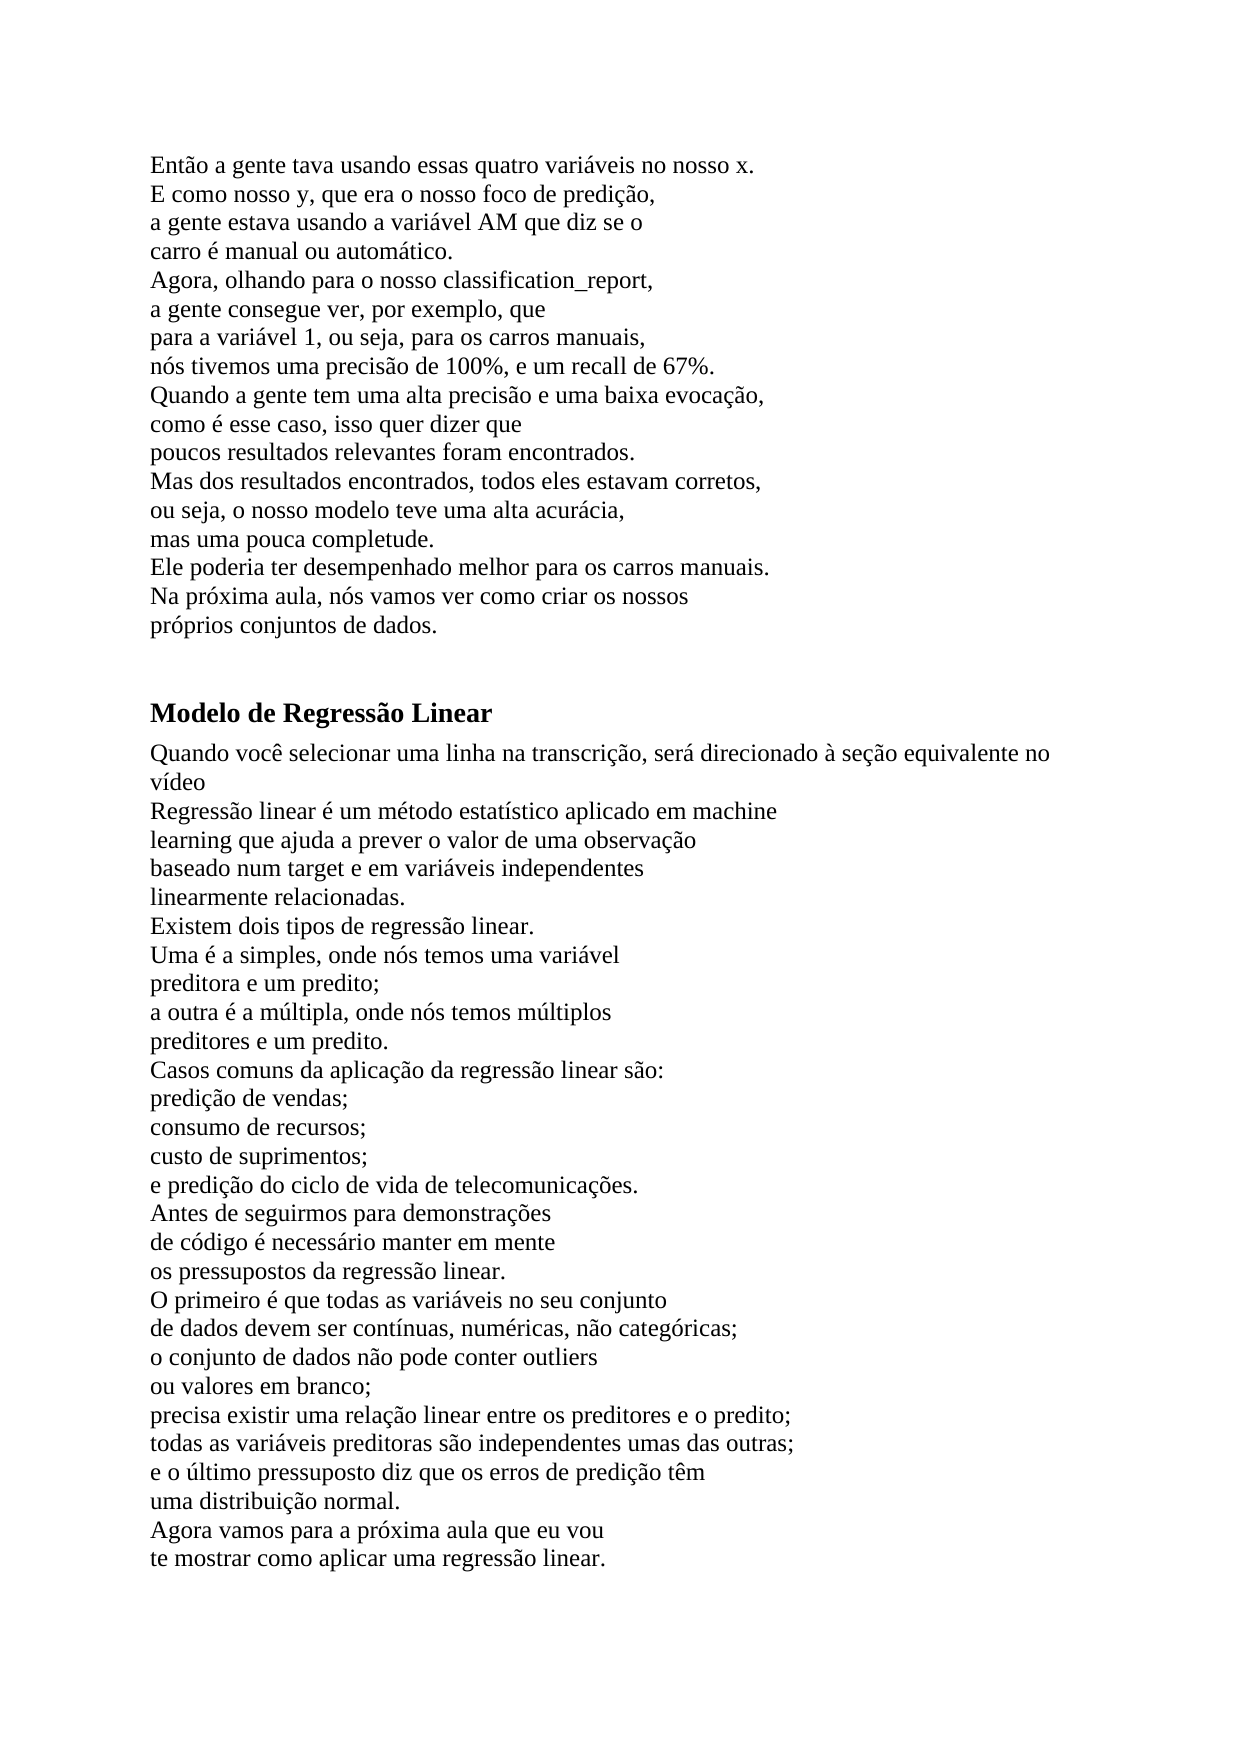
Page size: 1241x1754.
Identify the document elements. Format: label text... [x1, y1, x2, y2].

text uma distribuição normal. [150, 1486, 1090, 1515]
text e predição do ciclo de vida de telecomunicações. [150, 1170, 1090, 1198]
text próprios conjuntos de dados. [150, 610, 1090, 639]
text nós tivemos uma precisão de 100%, e um recall de 67%. [150, 351, 1090, 380]
text Existem dois tipos de regressão linear. [150, 911, 1090, 940]
text Então a gente tava usando essas quatro variáveis no nosso x. [150, 150, 1090, 179]
text ou seja, o nosso modelo teve uma alta acurácia, [150, 495, 1090, 524]
text a gente consegue ver, por exemplo, que [150, 294, 1090, 322]
subtitle Modelo de Regressão Linear [150, 696, 1090, 728]
text Casos comuns da aplicação da regressão linear são: [150, 1055, 1090, 1083]
text preditores e um predito. [150, 1026, 1090, 1055]
text todas as variáveis preditoras são independentes umas das outras; [150, 1428, 1090, 1457]
text poucos resultados relevantes foram encontrados. [150, 437, 1090, 466]
text Agora, olhando para o nosso classification_report, [150, 265, 1090, 294]
text Regressão linear é um método estatístico aplicado em machine [150, 796, 1090, 825]
text learning que ajuda a prever o valor de uma observação [150, 825, 1090, 853]
text Na próxima aula, nós vamos ver como criar os nossos [150, 581, 1090, 610]
text preditora e um predito; [150, 968, 1090, 997]
text mas uma pouca completude. [150, 524, 1090, 552]
text os pressupostos da regressão linear. [150, 1256, 1090, 1285]
text baseado num target e em variáveis independentes [150, 853, 1090, 882]
text custo de suprimentos; [150, 1141, 1090, 1170]
text precisa existir uma relação linear entre os preditores e o predito; [150, 1400, 1090, 1428]
text E como nosso y, que era o nosso foco de predição, [150, 179, 1090, 207]
text consumo de recursos; [150, 1112, 1090, 1141]
text a gente estava usando a variável AM que diz se o [150, 207, 1090, 236]
text Agora vamos para a próxima aula que eu vou [150, 1515, 1090, 1543]
text Ele poderia ter desempenhado melhor para os carros manuais. [150, 552, 1090, 581]
text predição de vendas; [150, 1083, 1090, 1112]
text Quando a gente tem uma alta precisão e uma baixa evocação, [150, 380, 1090, 409]
text como é esse caso, isso quer dizer que [150, 409, 1090, 437]
text ou valores em branco; [150, 1371, 1090, 1400]
text Antes de seguirmos para demonstrações [150, 1198, 1090, 1227]
text para a variável 1, ou seja, para os carros manuais, [150, 322, 1090, 351]
text O primeiro é que todas as variáveis no seu conjunto [150, 1285, 1090, 1313]
text Uma é a simples, onde nós temos uma variável [150, 940, 1090, 968]
text e o último pressuposto diz que os erros de predição têm [150, 1457, 1090, 1486]
text Quando você selecionar uma linha na transcrição, será direcionado à seção equivalente no vídeo [150, 738, 1090, 796]
text de código é necessário manter em mente [150, 1227, 1090, 1256]
text carro é manual ou automático. [150, 236, 1090, 265]
text o conjunto de dados não pode conter outliers [150, 1342, 1090, 1371]
text a outra é a múltipla, onde nós temos múltiplos [150, 997, 1090, 1026]
text linearmente relacionadas. [150, 882, 1090, 911]
text de dados devem ser contínuas, numéricas, não categóricas; [150, 1313, 1090, 1342]
text te mostrar como aplicar uma regressão linear. [150, 1543, 1090, 1572]
text Mas dos resultados encontrados, todos eles estavam corretos, [150, 466, 1090, 495]
